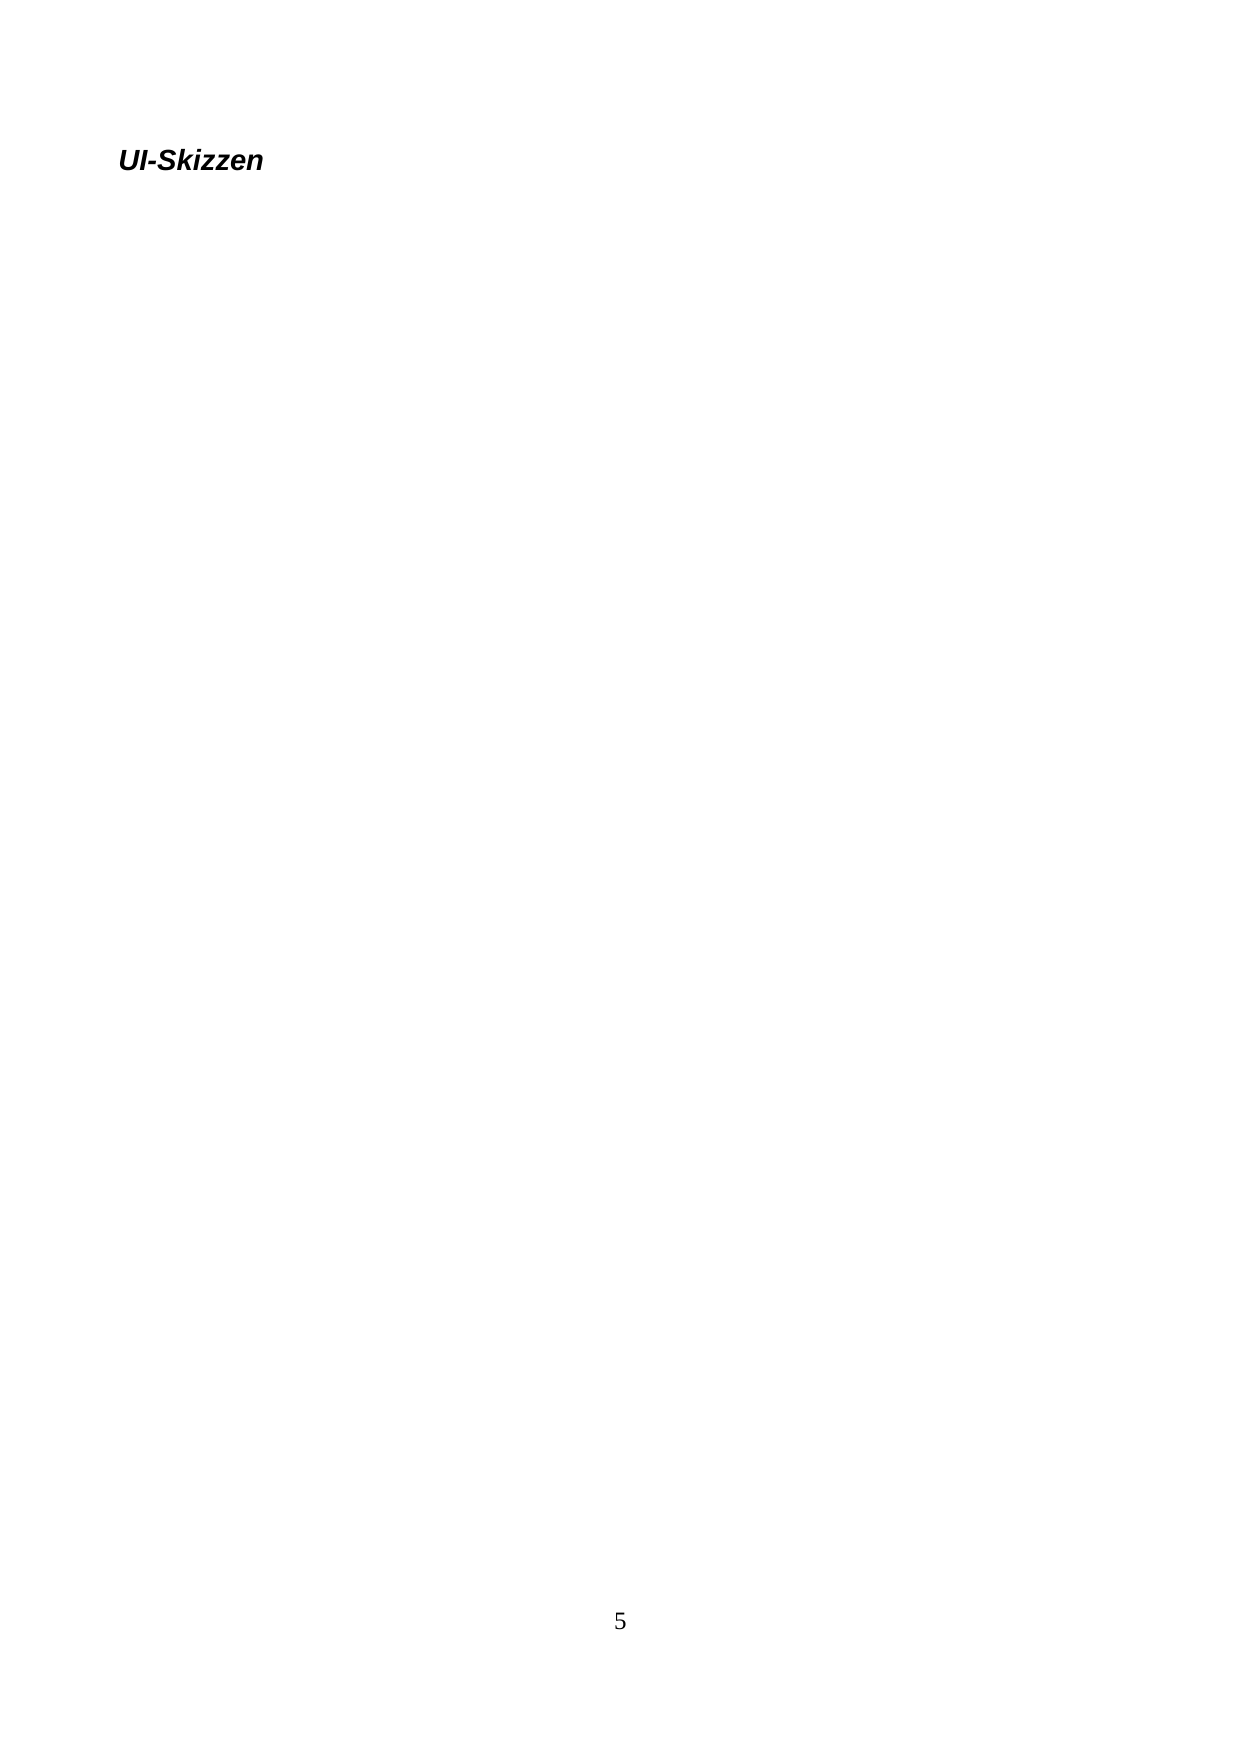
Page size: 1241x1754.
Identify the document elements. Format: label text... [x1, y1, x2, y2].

subtitle UI-Skizzen [118, 143, 1122, 177]
